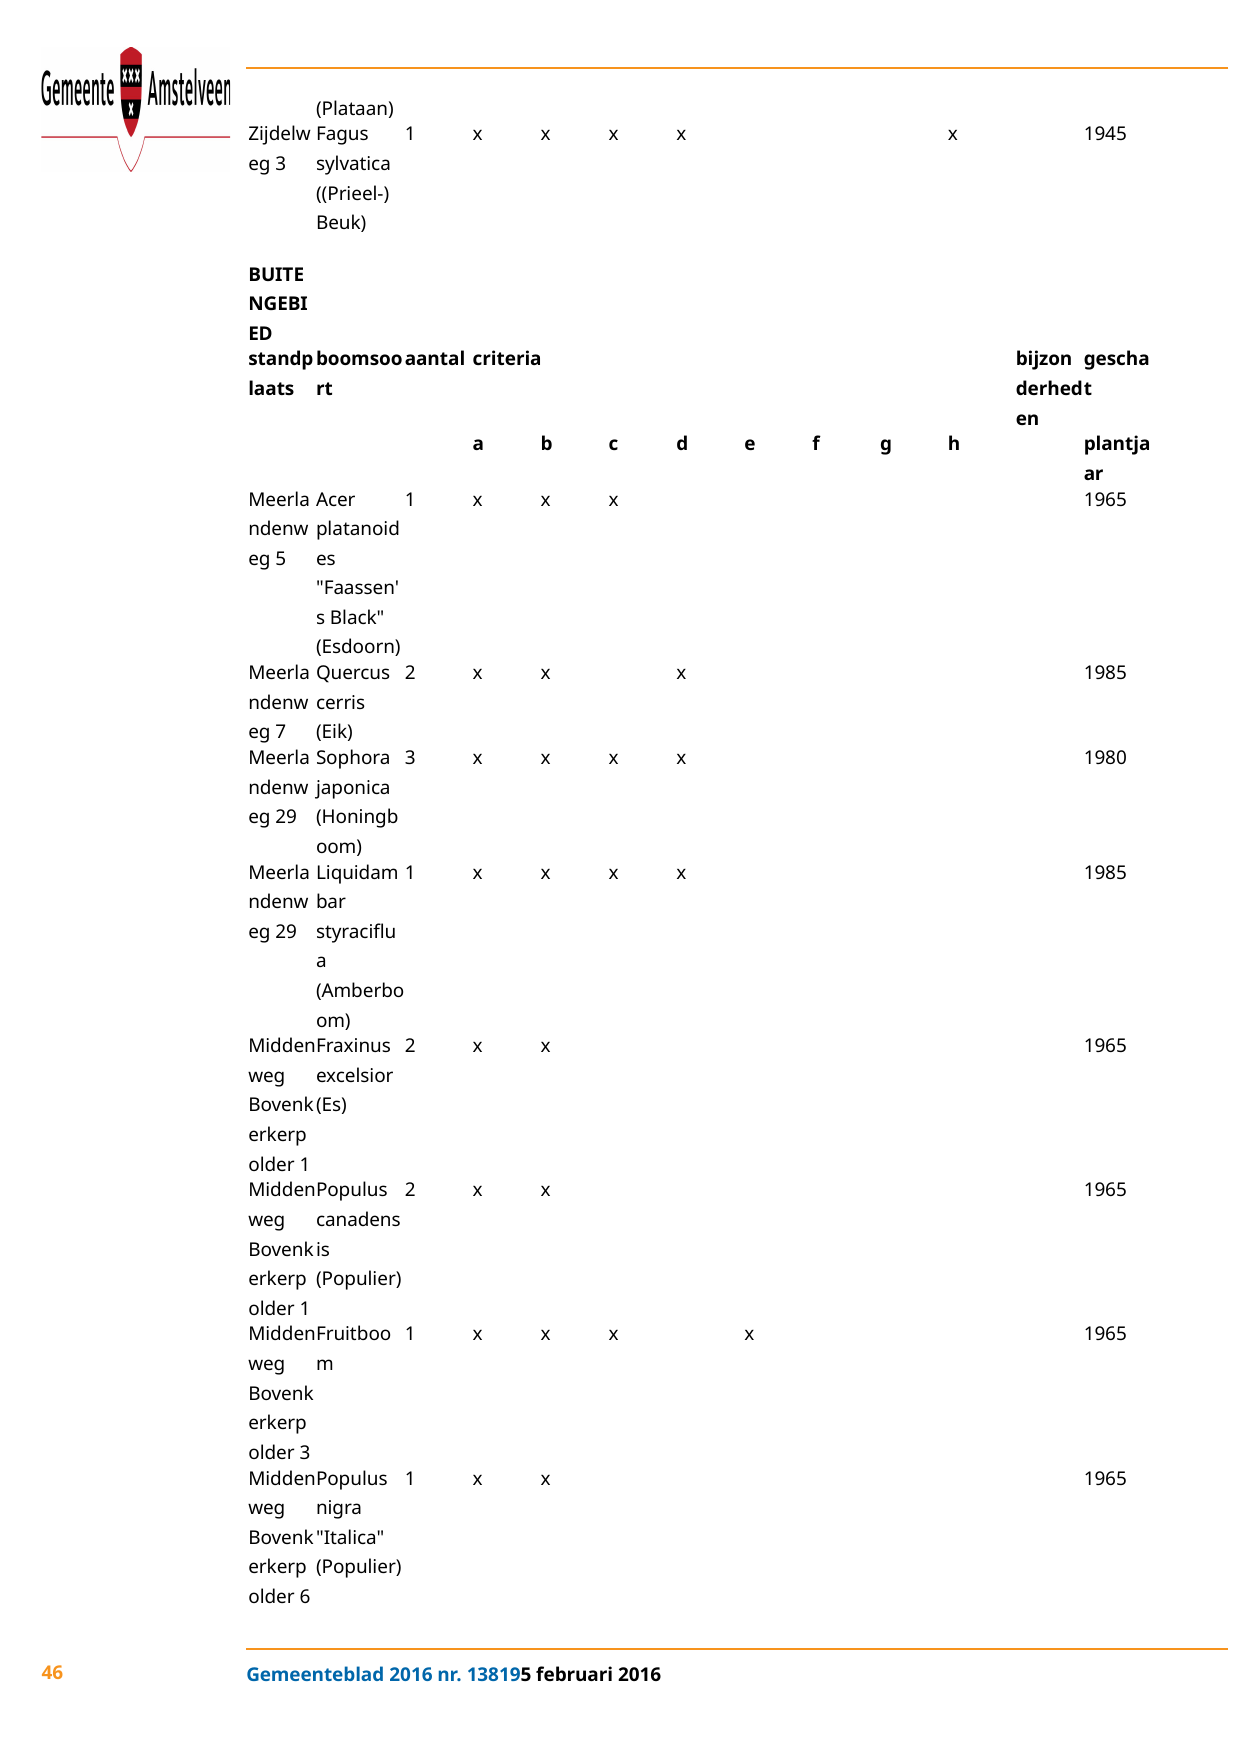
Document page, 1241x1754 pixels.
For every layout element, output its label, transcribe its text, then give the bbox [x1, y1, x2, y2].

table_cell [880, 486, 948, 659]
table_cell g [880, 431, 948, 486]
table_cell [405, 235, 472, 261]
table_cell c [608, 431, 676, 486]
table_cell [880, 744, 948, 859]
table_cell [1016, 744, 1083, 859]
table_cell [676, 261, 744, 346]
table_cell [316, 235, 404, 261]
table_cell 1 [405, 1465, 472, 1609]
table_cell [744, 1465, 812, 1609]
table_cell [1016, 1033, 1083, 1177]
table_cell [540, 261, 608, 346]
table_cell x [473, 486, 540, 659]
table_cell [1016, 486, 1083, 659]
table_cell x [608, 1321, 676, 1465]
table_cell [948, 1033, 1016, 1177]
table_cell x [540, 1465, 608, 1609]
table_cell [676, 1465, 744, 1609]
table_cell [880, 859, 948, 1032]
table_cell [676, 95, 744, 121]
table_cell [812, 261, 880, 346]
table_cell [608, 235, 676, 261]
table_cell x [608, 744, 676, 859]
table_cell 1965 [1084, 1465, 1152, 1609]
table_cell [1016, 859, 1083, 1032]
table_cell [316, 431, 404, 486]
table_cell [608, 1465, 676, 1609]
table_cell x [473, 1033, 540, 1177]
table_cell [1016, 261, 1083, 346]
table_cell [812, 95, 880, 121]
table_cell [812, 859, 880, 1032]
table_cell 1 [405, 486, 472, 659]
table_cell [1084, 95, 1152, 121]
table_cell x [608, 121, 676, 235]
table_cell [812, 121, 880, 235]
table_cell [744, 261, 812, 346]
table_cell x [540, 486, 608, 659]
table_cell Populus canadensis (Populier) [316, 1177, 404, 1321]
table_cell [744, 95, 812, 121]
table_cell x [540, 660, 608, 744]
table_cell [880, 660, 948, 744]
table_cell [608, 1033, 676, 1177]
table_cell [948, 660, 1016, 744]
table_cell [812, 1321, 880, 1465]
table_cell [948, 486, 1016, 659]
table_cell [948, 1177, 1016, 1321]
table_cell [812, 1465, 880, 1609]
table_cell [473, 95, 540, 121]
table_cell [812, 1033, 880, 1177]
table_cell h [948, 431, 1016, 486]
table_cell Middenweg Bovenkerkerpolder 3 [248, 1321, 316, 1465]
table_cell x [608, 486, 676, 659]
table_cell [812, 744, 880, 859]
table_cell [744, 235, 812, 261]
table_cell [1084, 235, 1152, 261]
table_cell [1016, 431, 1083, 486]
table_cell [880, 1033, 948, 1177]
table_cell [948, 1321, 1016, 1465]
table_cell [405, 261, 472, 346]
table_cell [248, 431, 316, 486]
table_cell Meerlandenweg 7 [248, 660, 316, 744]
table_cell [812, 1177, 880, 1321]
table_cell Populus nigra "Italica" (Populier) [316, 1465, 404, 1609]
table_cell x [676, 121, 744, 235]
table_cell 1980 [1084, 744, 1152, 859]
table_cell x [473, 121, 540, 235]
table_cell Sophora japonica (Honingboom) [316, 744, 404, 859]
table_cell [316, 261, 404, 346]
table_cell 1985 [1084, 660, 1152, 744]
picture [41, 47, 231, 172]
table_cell standplaats [248, 346, 316, 431]
table_cell x [473, 1177, 540, 1321]
table_cell BUITENGEBIED [248, 261, 316, 346]
table_cell x [676, 660, 744, 744]
table_cell [608, 95, 676, 121]
table_cell x [948, 121, 1016, 235]
table_cell boomsoort [316, 346, 404, 431]
table_cell e [744, 431, 812, 486]
table_cell [540, 235, 608, 261]
table_cell Meerlandenweg 5 [248, 486, 316, 659]
table_cell x [473, 859, 540, 1032]
table_cell [880, 121, 948, 235]
table_cell [405, 431, 472, 486]
table_cell b [540, 431, 608, 486]
table_cell 1965 [1084, 486, 1152, 659]
table_cell 2 [405, 1033, 472, 1177]
table_cell Meerlandenweg 29 [248, 744, 316, 859]
table_cell x [540, 1321, 608, 1465]
table_cell x [608, 859, 676, 1032]
table_cell [473, 261, 540, 346]
table_cell 1945 [1084, 121, 1152, 235]
table_cell d [676, 431, 744, 486]
table_cell aantal [405, 346, 472, 431]
table_cell 1 [405, 859, 472, 1032]
table_cell 1 [405, 121, 472, 235]
table_cell [1016, 95, 1083, 121]
table_cell [1016, 235, 1083, 261]
table_cell [676, 235, 744, 261]
table_cell f [812, 431, 880, 486]
table_cell a [473, 431, 540, 486]
table_cell [1016, 1465, 1083, 1609]
table_cell Meerlandenweg 29 [248, 859, 316, 1032]
table_cell Fraxinus excelsior (Es) [316, 1033, 404, 1177]
table_cell [880, 261, 948, 346]
table_cell (Plataan) [316, 95, 404, 121]
table_cell [744, 1033, 812, 1177]
table_cell plantjaar [1084, 431, 1152, 486]
table_cell [405, 95, 472, 121]
table_cell [948, 95, 1016, 121]
table_cell [1084, 261, 1152, 346]
table_cell [812, 486, 880, 659]
table_cell [608, 261, 676, 346]
table_cell [812, 235, 880, 261]
table_cell bijzonderheden [1016, 346, 1083, 431]
table_cell [744, 859, 812, 1032]
table_cell [1016, 121, 1083, 235]
table_cell [248, 235, 316, 261]
table_cell [676, 1033, 744, 1177]
table_cell Fagus sylvatica ((Prieel-) Beuk) [316, 121, 404, 235]
table_cell [744, 660, 812, 744]
table_cell [744, 744, 812, 859]
table_cell [880, 235, 948, 261]
table_cell 1985 [1084, 859, 1152, 1032]
table_cell [880, 1321, 948, 1465]
table_cell Middenweg Bovenkerkerpolder 1 [248, 1177, 316, 1321]
table_cell [948, 744, 1016, 859]
table_cell [1016, 1321, 1083, 1465]
table_cell [744, 121, 812, 235]
table_cell criteria [473, 346, 1016, 431]
table_cell x [744, 1321, 812, 1465]
table_cell x [540, 744, 608, 859]
table_cell 3 [405, 744, 472, 859]
table_cell [880, 1465, 948, 1609]
table_cell [880, 1177, 948, 1321]
table_cell [812, 660, 880, 744]
table_cell x [676, 859, 744, 1032]
table_cell x [540, 1177, 608, 1321]
table_cell geschat [1084, 346, 1152, 431]
table_cell x [540, 859, 608, 1032]
table_cell [608, 660, 676, 744]
table_cell 1965 [1084, 1177, 1152, 1321]
table_cell Acer platanoides "Faassen's Black" (Esdoorn) [316, 486, 404, 659]
table_cell x [540, 1033, 608, 1177]
table_cell Middenweg Bovenkerkerpolder 6 [248, 1465, 316, 1609]
table_cell 1 [405, 1321, 472, 1465]
table_cell [744, 1177, 812, 1321]
table_cell [473, 235, 540, 261]
table_cell [948, 1465, 1016, 1609]
table_cell [676, 486, 744, 659]
table_cell [948, 859, 1016, 1032]
table_cell Quercus cerris (Eik) [316, 660, 404, 744]
table_cell [744, 486, 812, 659]
table_cell [948, 235, 1016, 261]
table_cell 1965 [1084, 1033, 1152, 1177]
table_cell 2 [405, 660, 472, 744]
table_cell 2 [405, 1177, 472, 1321]
table_cell [540, 95, 608, 121]
table_cell x [676, 744, 744, 859]
table_cell [880, 95, 948, 121]
table_cell Fruitboom [316, 1321, 404, 1465]
table_cell x [540, 121, 608, 235]
table_cell [676, 1177, 744, 1321]
table_cell x [473, 744, 540, 859]
table_cell x [473, 1321, 540, 1465]
table_cell [948, 261, 1016, 346]
table_cell x [473, 660, 540, 744]
table_cell Middenweg Bovenkerkerpolder 1 [248, 1033, 316, 1177]
table_cell [608, 1177, 676, 1321]
table_cell Liquidambar styraciflua (Amberboom) [316, 859, 404, 1032]
table_cell [1016, 1177, 1083, 1321]
table_cell Zijdelweg 3 [248, 121, 316, 235]
table_cell 1965 [1084, 1321, 1152, 1465]
table_cell [676, 1321, 744, 1465]
table_cell x [473, 1465, 540, 1609]
table_cell [248, 95, 316, 121]
table_cell [1016, 660, 1083, 744]
